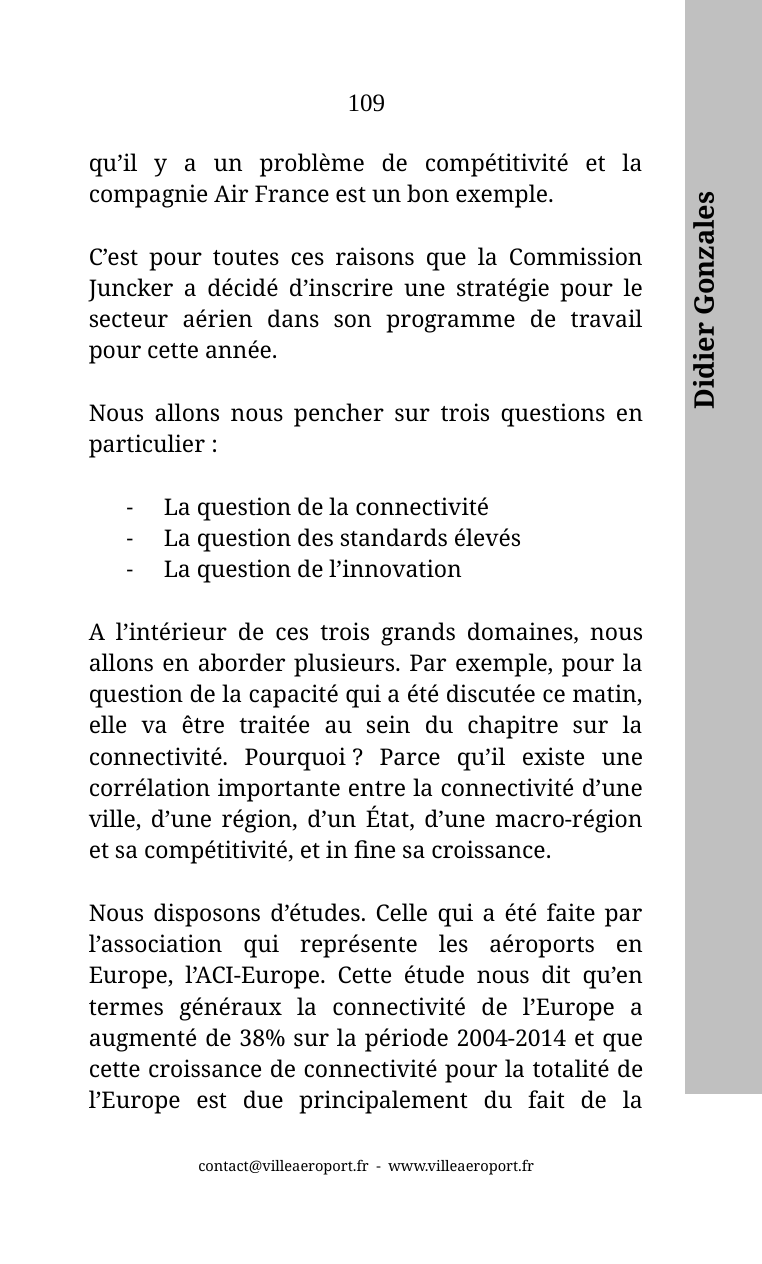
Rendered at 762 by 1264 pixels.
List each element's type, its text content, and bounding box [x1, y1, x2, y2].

list La question de la connectivité [126, 491, 644, 522]
text C’est pour toutes ces raisons que la Commission Juncker a décidé d’inscrire une stratégie pour le secteur aérien dans son programme de travail pour cette année. [88, 241, 644, 366]
list La question des standards élevés [126, 522, 644, 553]
text Nous disposons d’études. Celle qui a été faite par l’association qui représente les aéroports en Europe, l’ACI-Europe. Cette étude nous dit qu’en termes généraux la connectivité de l’Europe a augmenté de 38% sur la période 2004-2014 et que cette croissance de connectivité pour la totalité de l’Europe est due principalement du fait de la [88, 897, 644, 1116]
text qu’il y a un problème de compétitivité et la compagnie Air France est un bon exemple. [88, 147, 644, 209]
text Nous allons nous pencher sur trois questions en particulier : [88, 397, 644, 459]
list La question de l’innovation [126, 553, 644, 584]
text A l’intérieur de ces trois grands domaines, nous allons en aborder plusieurs. Par exemple, pour la question de la capacité qui a été discutée ce matin, elle va être traitée au sein du chapitre sur la connectivité. Pourquoi ? Parce qu’il existe une corrélation importante entre la connectivité d’une ville, d’une région, d’un État, d’une macro-région et sa compétitivité, et in fine sa croissance. [88, 616, 644, 866]
text Didier Gonzales [685, 187, 762, 409]
